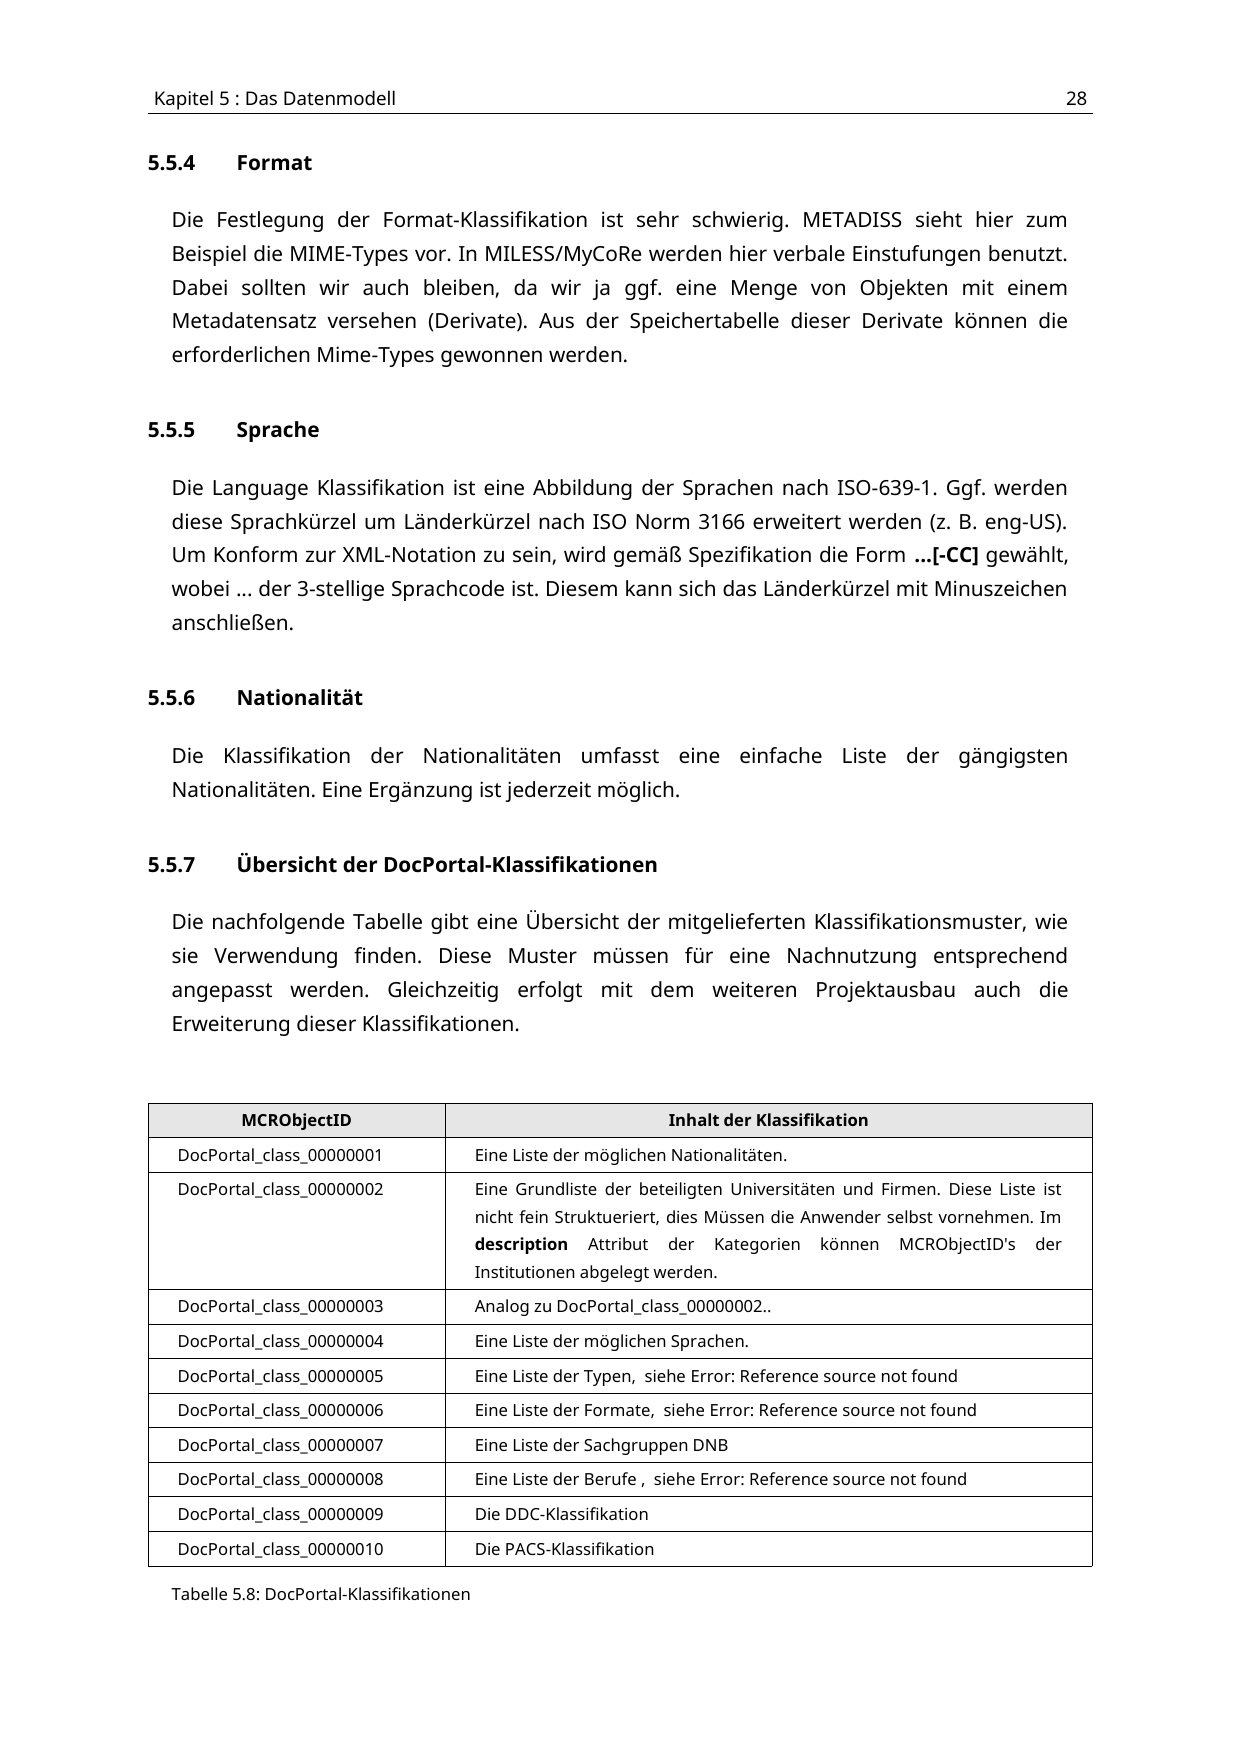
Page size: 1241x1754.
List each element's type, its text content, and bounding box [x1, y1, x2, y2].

table_cell Eine Grundliste der beteiligten Universitäten und Firmen. Diese Liste ist nicht fein Struktueriert, dies Müssen die Anwender selbst vornehmen. Im description Attribut der Kategorien können MCRObjectID's der Institutionen abgelegt werden. [446, 1173, 1092, 1289]
table_cell DocPortal_class_00000009 [149, 1497, 445, 1531]
text Die nachfolgende Tabelle gibt eine Übersicht der mitgelieferten Klassifikationsmuster, wie sie Verwendung finden. Diese Muster müssen für eine Nachnutzung entsprechend angepasst werden. Gleichzeitig erfolgt mit dem weiteren Projektausbau auch die Erweiterung dieser Klassifikationen. [171, 907, 1069, 1037]
table_cell Eine Liste der möglichen Nationalitäten. [446, 1138, 1092, 1172]
table_cell DocPortal_class_00000007 [149, 1428, 445, 1462]
subtitle Format [148, 148, 1092, 176]
table_cell Eine Liste der möglichen Sprachen. [446, 1325, 1092, 1358]
subtitle Nationalität [148, 683, 1092, 712]
table_cell Eine Liste der Berufe , siehe [446, 1463, 1092, 1496]
table_cell DocPortal_class_00000006 [149, 1394, 445, 1427]
table_cell DocPortal_class_00000003 [149, 1290, 445, 1324]
table_cell Analog zu DocPortal_class_00000002.. [446, 1290, 1092, 1324]
table_cell Die DDC-Klassifikation [446, 1497, 1092, 1531]
table_cell Eine Liste der Sachgruppen DNB [446, 1428, 1092, 1462]
table_cell DocPortal_class_00000010 [149, 1532, 445, 1566]
table_cell Eine Liste der Formate, siehe [446, 1394, 1092, 1427]
table_cell DocPortal_class_00000001 [149, 1138, 445, 1172]
text Die Festlegung der Format-Klassifikation ist sehr schwierig. METADISS sieht hier zum Beispiel die MIME-Types vor. In MILESS/MyCoRe werden hier verbale Einstufungen benutzt. Dabei sollten wir auch bleiben, da wir ja ggf. eine Menge von Objekten mit einem Metadatensatz versehen (Derivate). Aus der Speichertabelle dieser Derivate können die erforderlichen Mime-Types gewonnen werden. [171, 205, 1069, 369]
text Die Klassifikation der Nationalitäten umfasst eine einfache Liste der gängigsten Nationalitäten. Eine Ergänzung ist jederzeit möglich. [171, 741, 1069, 803]
text Tabelle 5.8: DocPortal-Klassifikationen [171, 1582, 1069, 1605]
subtitle Übersicht der DocPortal-Klassifikationen [148, 850, 1092, 878]
table_cell DocPortal_class_00000008 [149, 1463, 445, 1496]
table_cell Die PACS-Klassifikation [446, 1532, 1092, 1566]
table_cell DocPortal_class_00000002 [149, 1173, 445, 1289]
table_header MCRObjectID [149, 1104, 445, 1137]
subtitle Sprache [148, 416, 1092, 444]
table_cell DocPortal_class_00000005 [149, 1359, 445, 1393]
table_cell Eine Liste der Typen, siehe [446, 1359, 1092, 1393]
table_header Inhalt der Klassifikation [446, 1104, 1092, 1137]
text Die Language Klassifikation ist eine Abbildung der Sprachen nach ISO-639-1. Ggf. werden diese Sprachkürzel um Länderkürzel nach ISO Norm 3166 erweitert werden (z. B. eng-US). Um Konform zur XML-Notation zu sein, wird gemäß Spezifikation die Form ...[-CC] gewählt, wobei ... der 3-stellige Sprachcode ist. Diesem kann sich das Länderkürzel mit Minuszeichen anschließen. [171, 473, 1069, 637]
table_cell DocPortal_class_00000004 [149, 1325, 445, 1358]
